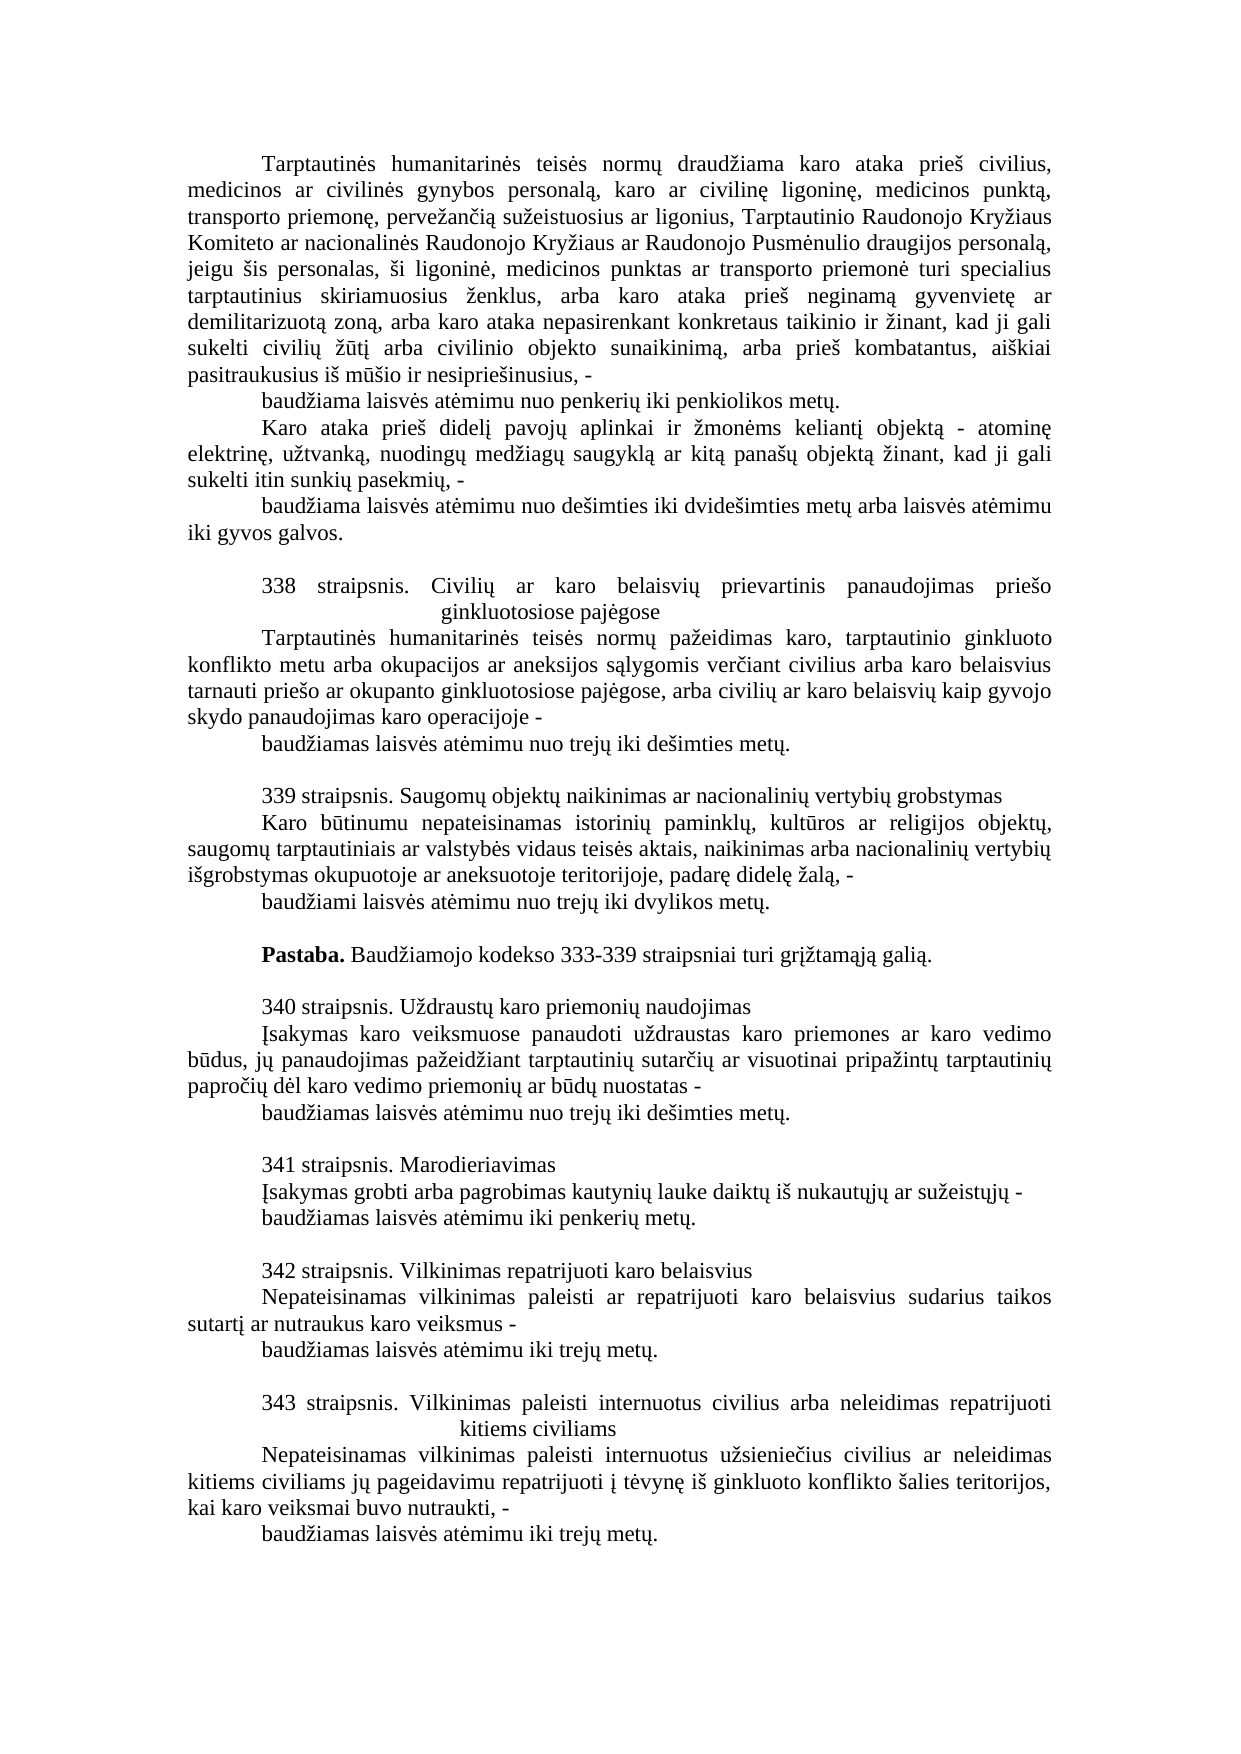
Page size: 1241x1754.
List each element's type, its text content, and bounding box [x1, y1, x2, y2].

text 340 straipsnis. Uždraustų karo priemonių naudojimas [187, 993, 1053, 1020]
text baudžiama laisvės atėmimu nuo dešimties iki dvidešimties metų arba laisvės atėmimu iki gyvos galvos. [187, 493, 1053, 545]
text baudžiamas laisvės atėmimu nuo trejų iki dešimties metų. [187, 730, 1053, 756]
text Nepateisinamas vilkinimas paleisti internuotus užsieniečius civilius ar neleidimas kitiems civiliams jų pageidavimu repatrijuoti į tėvynę iš ginkluoto konflikto šalies teritorijos, kai karo veiksmai buvo nutraukti, - [187, 1441, 1053, 1520]
text 342 straipsnis. Vilkinimas repatrijuoti karo belaisvius [187, 1257, 1053, 1283]
text baudžiamas laisvės atėmimu nuo trejų iki dešimties metų. [187, 1099, 1053, 1125]
text Tarptautinės humanitarinės teisės normų pažeidimas karo, tarptautinio ginkluoto konflikto metu arba okupacijos ar aneksijos sąlygomis verčiant civilius arba karo belaisvius tarnauti priešo ar okupanto ginkluotosiose pajėgose, arba civilių ar karo belaisvių kaip gyvojo skydo panaudojimas karo operacijoje - [187, 624, 1053, 730]
text Pastaba. Baudžiamojo kodekso 333-339 straipsniai turi grįžtamąją galią. [187, 941, 1053, 967]
text Įsakymas grobti arba pagrobimas kautynių lauke daiktų iš nukautųjų ar sužeistųjų - [187, 1178, 1053, 1204]
text Įsakymas karo veiksmuose panaudoti uždraustas karo priemones ar karo vedimo būdus, jų panaudojimas pažeidžiant tarptautinių sutarčių ar visuotinai pripažintų tarptautinių papročių dėl karo vedimo priemonių ar būdų nuostatas - [187, 1020, 1053, 1099]
text Karo ataka prieš didelį pavojų aplinkai ir žmonėms keliantį objektą - atominę elektrinę, užtvanką, nuodingų medžiagų saugyklą ar kitą panašų objektą žinant, kad ji gali sukelti itin sunkių pasekmių, - [187, 413, 1053, 493]
text baudžiamas laisvės atėmimu iki penkerių metų. [187, 1204, 1053, 1231]
text 341 straipsnis. Marodieriavimas [187, 1151, 1053, 1178]
text Karo būtinumu nepateisinamas istorinių paminklų, kultūros ar religijos objektų, saugomų tarptautiniais ar valstybės vidaus teisės aktais, naikinimas arba nacionalinių vertybių išgrobstymas okupuotoje ar aneksuotoje teritorijoje, padarę didelę žalą, - [187, 809, 1053, 888]
text Tarptautinės humanitarinės teisės normų draudžiama karo ataka prieš civilius, medicinos ar civilinės gynybos personalą, karo ar civilinę ligoninę, medicinos punktą, transporto priemonę, pervežančią sužeistuosius ar ligonius, Tarptautinio Raudonojo Kryžiaus Komiteto ar nacionalinės Raudonojo Kryžiaus ar Raudonojo Pusmėnulio draugijos personalą, jeigu šis personalas, ši ligoninė, medicinos punktas ar transporto priemonė turi specialius tarptautinius skiriamuosius ženklus, arba karo ataka prieš neginamą gyvenvietę ar demilitarizuotą zoną, arba karo ataka nepasirenkant konkretaus taikinio ir žinant, kad ji gali sukelti civilių žūtį arba civilinio objekto sunaikinimą, arba prieš kombatantus, aiškiai pasitraukusius iš mūšio ir nesipriešinusius, - [187, 150, 1053, 387]
text Nepateisinamas vilkinimas paleisti ar repatrijuoti karo belaisvius sudarius taikos sutartį ar nutraukus karo veiksmus - [187, 1283, 1053, 1336]
text baudžiami laisvės atėmimu nuo trejų iki dvylikos metų. [187, 888, 1053, 914]
text baudžiamas laisvės atėmimu iki trejų metų. [187, 1336, 1053, 1362]
text 338 straipsnis. Civilių ar karo belaisvių prievartinis panaudojimas priešo ginkluotosiose pajėgose [261, 572, 1053, 624]
text 343 straipsnis. Vilkinimas paleisti internuotus civilius arba neleidimas repatrijuoti kitiems civiliams [261, 1389, 1053, 1441]
text baudžiamas laisvės atėmimu iki trejų metų. [187, 1520, 1053, 1547]
text baudžiama laisvės atėmimu nuo penkerių iki penkiolikos metų. [187, 387, 1053, 413]
text 339 straipsnis. Saugomų objektų naikinimas ar nacionalinių vertybių grobstymas [261, 782, 1053, 809]
